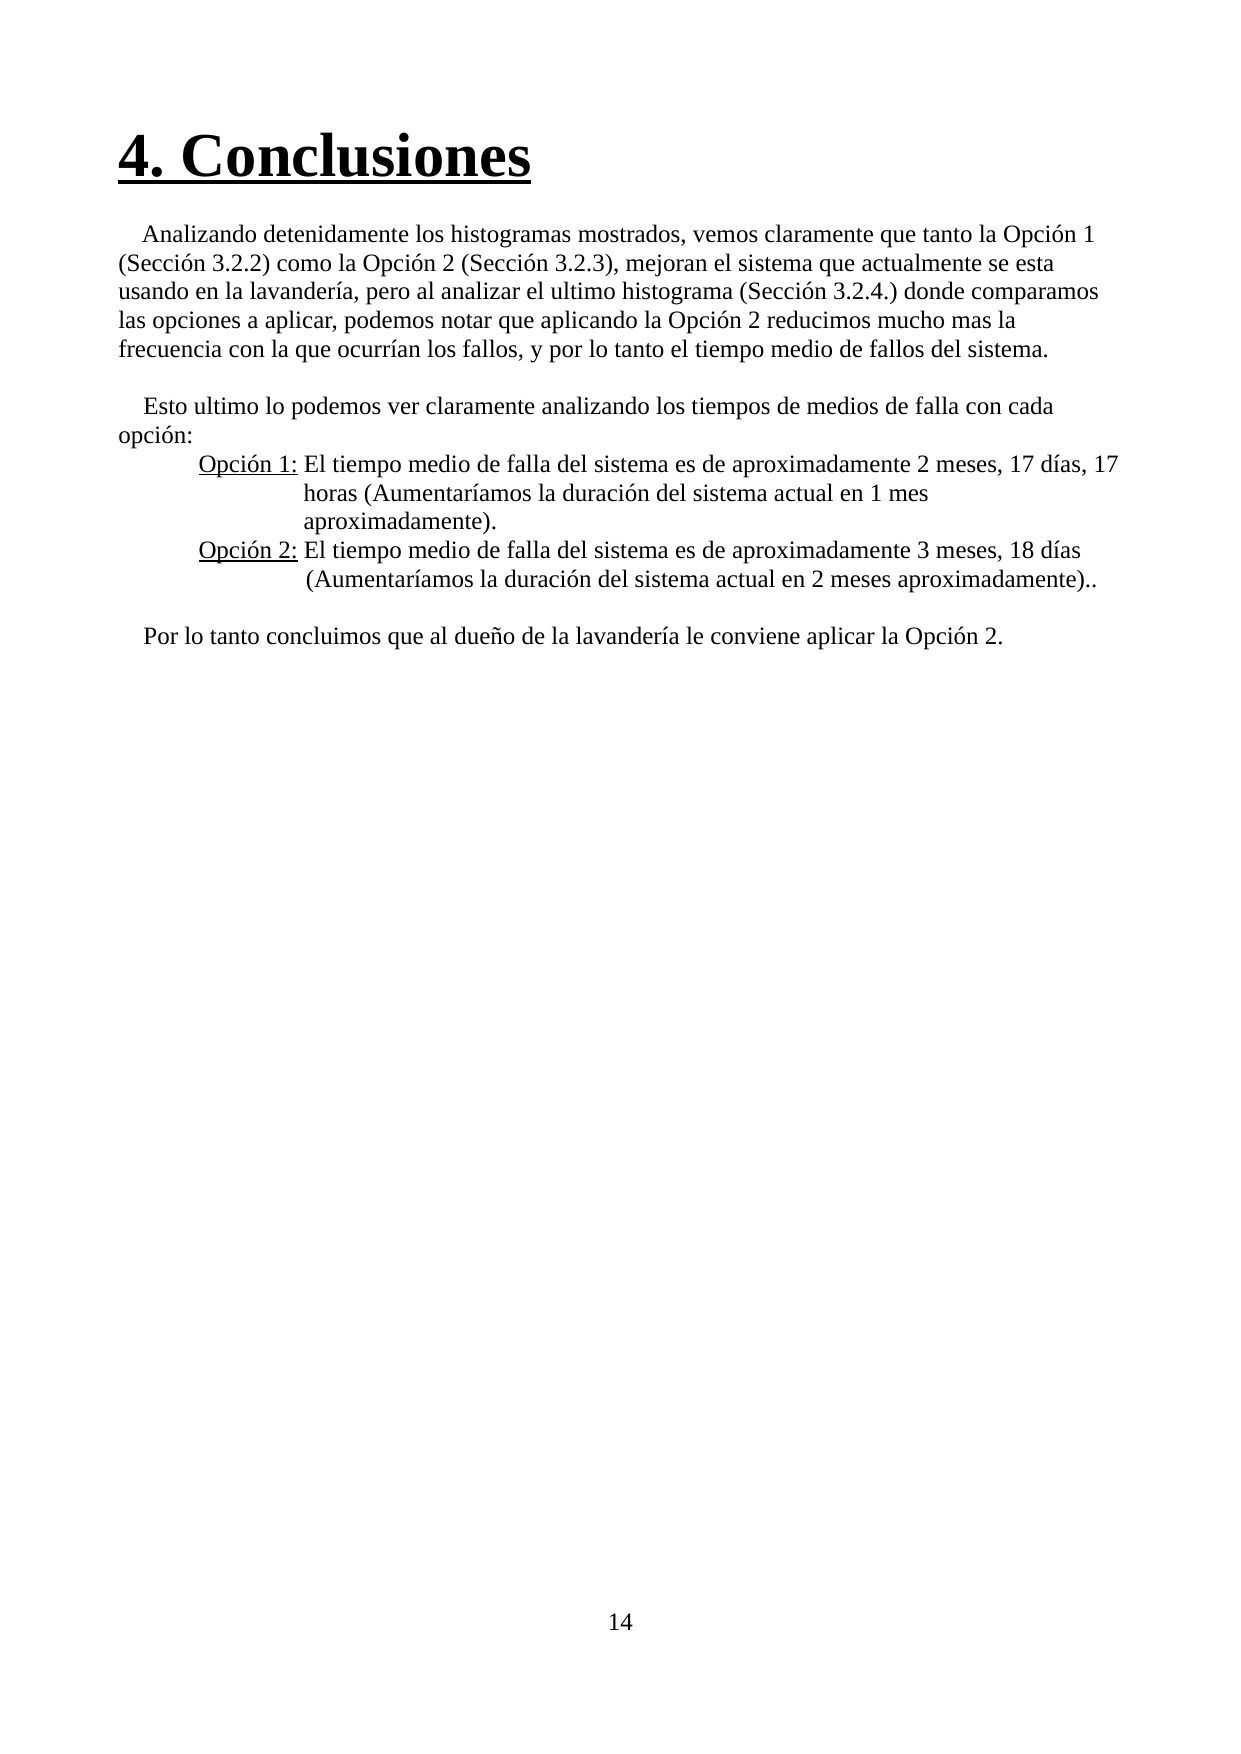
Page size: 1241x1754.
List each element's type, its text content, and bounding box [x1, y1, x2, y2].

text Por lo tanto concluimos que al dueño de la lavandería le conviene aplicar la Opción 2. [118, 621, 1122, 650]
text 4. Conclusiones [118, 118, 1122, 190]
text aproximadamente). [118, 506, 1122, 535]
text Opción 1: El tiempo medio de falla del sistema es de aproximadamente 2 meses, 17 días, 17 horas (Aumentaríamos la duración del sistema actual en 1 mes [118, 449, 1122, 506]
text (Aumentaríamos la duración del sistema actual en 2 meses aproximadamente).. [118, 564, 1122, 593]
text Opción 2: El tiempo medio de falla del sistema es de aproximadamente 3 meses, 18 días [118, 535, 1122, 564]
text Esto ultimo lo podemos ver claramente analizando los tiempos de medios de falla con cada opción: [118, 391, 1122, 449]
text Analizando detenidamente los histogramas mostrados, vemos claramente que tanto la Opción 1 (Sección 3.2.2) como la Opción 2 (Sección 3.2.3), mejoran el sistema que actualmente se esta usando en la lavandería, pero al analizar el ultimo histograma (Sección 3.2.4.) donde comparamos las opciones a aplicar, podemos notar que aplicando la Opción 2 reducimos mucho mas la frecuencia con la que ocurrían los fallos, y por lo tanto el tiempo medio de fallos del sistema. [118, 219, 1122, 363]
